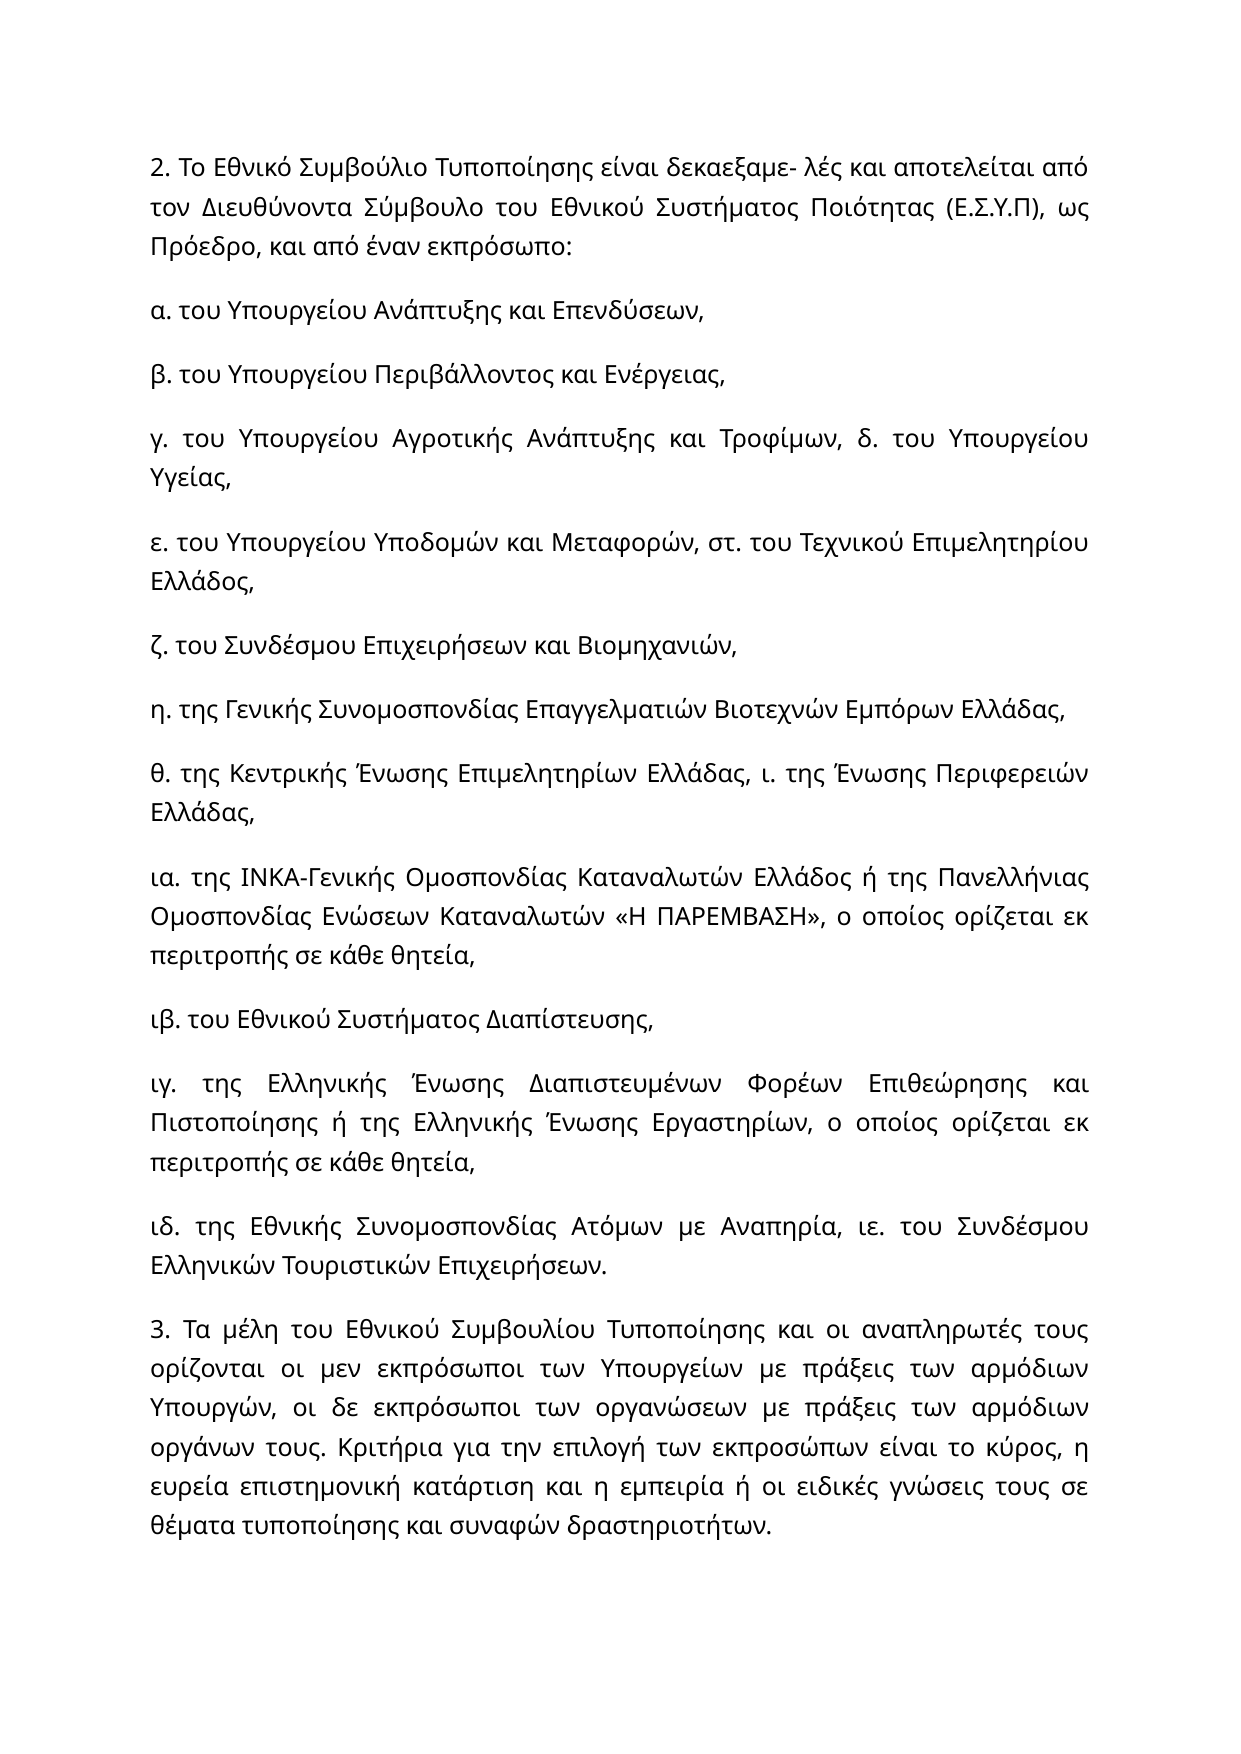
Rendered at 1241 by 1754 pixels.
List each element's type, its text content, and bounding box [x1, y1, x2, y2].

text 2. Το Εθνικό Συμβούλιο Τυποποίησης είναι δεκαεξαμε- λές και αποτελείται από τον Διευθύνοντα Σύμβουλο του Εθνικού Συστήματος Ποιότητας (Ε.Σ.Υ.Π), ως Πρόεδρο, και από έναν εκπρόσωπο: [150, 150, 1090, 262]
text ια. της ΙΝΚΑ-Γενικής Ομοσπονδίας Καταναλωτών Ελλάδος ή της Πανελλήνιας Ομοσπονδίας Ενώσεων Καταναλωτών «Η ΠΑΡΕΜΒΑΣΗ», ο οποίος ορίζεται εκ περιτροπής σε κάθε θητεία, [150, 859, 1090, 972]
text β. του Υπουργείου Περιβάλλοντος και Ενέργειας, [150, 357, 1090, 391]
text α. του Υπουργείου Ανάπτυξης και Επενδύσεων, [150, 292, 1090, 327]
text γ. του Υπουργείου Αγροτικής Ανάπτυξης και Τροφίμων, δ. του Υπουργείου Υγείας, [150, 421, 1090, 494]
text θ. της Κεντρικής Ένωσης Επιμελητηρίων Ελλάδας, ι. της Ένωσης Περιφερειών Ελλάδας, [150, 756, 1090, 829]
text ιδ. της Εθνικής Συνομοσπονδίας Ατόμων με Αναπηρία, ιε. του Συνδέσμου Ελληνικών Τουριστικών Επιχειρήσεων. [150, 1208, 1090, 1282]
text ιγ. της Ελληνικής Ένωσης Διαπιστευμένων Φορέων Επιθεώρησης και Πιστοποίησης ή της Ελληνικής Ένωσης Εργαστηρίων, ο οποίος ορίζεται εκ περιτροπής σε κάθε θητεία, [150, 1066, 1090, 1178]
text ε. του Υπουργείου Υποδομών και Μεταφορών, στ. του Τεχνικού Επιμελητηρίου Ελλάδος, [150, 524, 1090, 597]
text ζ. του Συνδέσμου Επιχειρήσεων και Βιομηχανιών, [150, 627, 1090, 662]
text 3. Τα μέλη του Εθνικού Συμβουλίου Τυποποίησης και οι αναπληρωτές τους ορίζονται οι μεν εκπρόσωποι των Υπουργείων με πράξεις των αρμόδιων Υπουργών, οι δε εκπρόσωποι των οργανώσεων με πράξεις των αρμόδιων οργάνων τους. Κριτήρια για την επιλογή των εκπροσώπων είναι το κύρος, η ευρεία επιστημονική κατάρτιση και η εμπειρία ή οι ειδικές γνώσεις τους σε θέματα τυποποίησης και συναφών δραστηριοτήτων. [150, 1312, 1090, 1542]
text η. της Γενικής Συνομοσπονδίας Επαγγελματιών Βιοτεχνών Εμπόρων Ελλάδας, [150, 692, 1090, 726]
text ιβ. του Εθνικού Συστήματος Διαπίστευσης, [150, 1002, 1090, 1036]
